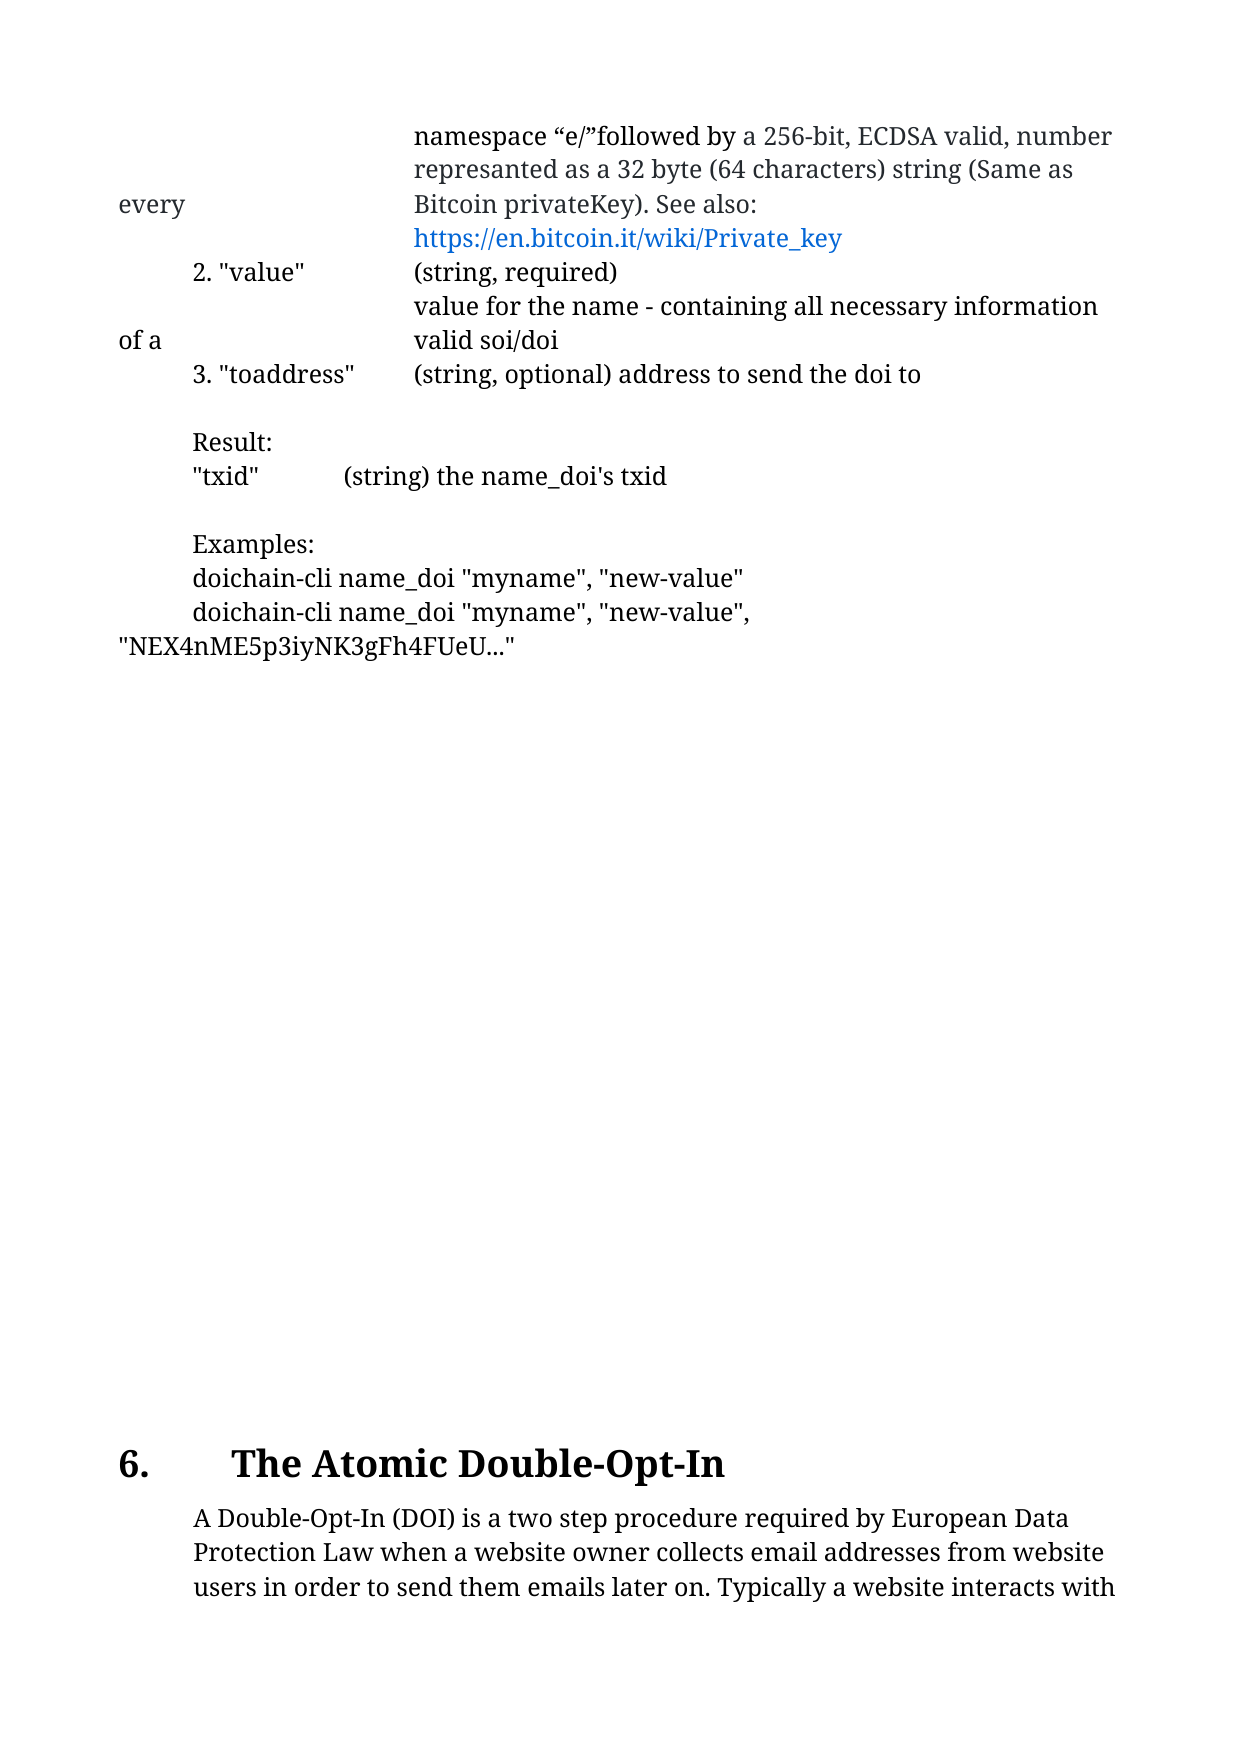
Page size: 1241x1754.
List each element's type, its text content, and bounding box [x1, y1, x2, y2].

text 2. "value" (string, required) value for the name - containing all necessary information of a valid soi/doi 3. "toaddress" (string, optional) address to send the doi to [118, 254, 1122, 391]
subtitle The Atomic Double-Opt-In [118, 1437, 1122, 1488]
text "txid" (string) the name_doi's txid [118, 459, 1122, 493]
text Result: [118, 425, 1122, 459]
list A Double-Opt-In (DOI) is a two step procedure required by European Data Protection Law when a website owner collects email addresses from website users in order to send them emails later on. Typically a website interacts with [156, 1501, 1122, 1603]
text namespace “e/”followed by a 256-bit, ECDSA valid, number represanted as a 32 byte (64 characters) string (Same as every Bitcoin privateKey). See also: https://en.bitcoin.it/wiki/Private_key [118, 118, 1122, 254]
text doichain-cli name_doi "myname", "new-value", "NEX4nME5p3iyNK3gFh4FUeU..." [118, 595, 1122, 663]
text doichain-cli name_doi "myname", "new-value" [118, 561, 1122, 595]
text Examples: [118, 527, 1122, 561]
